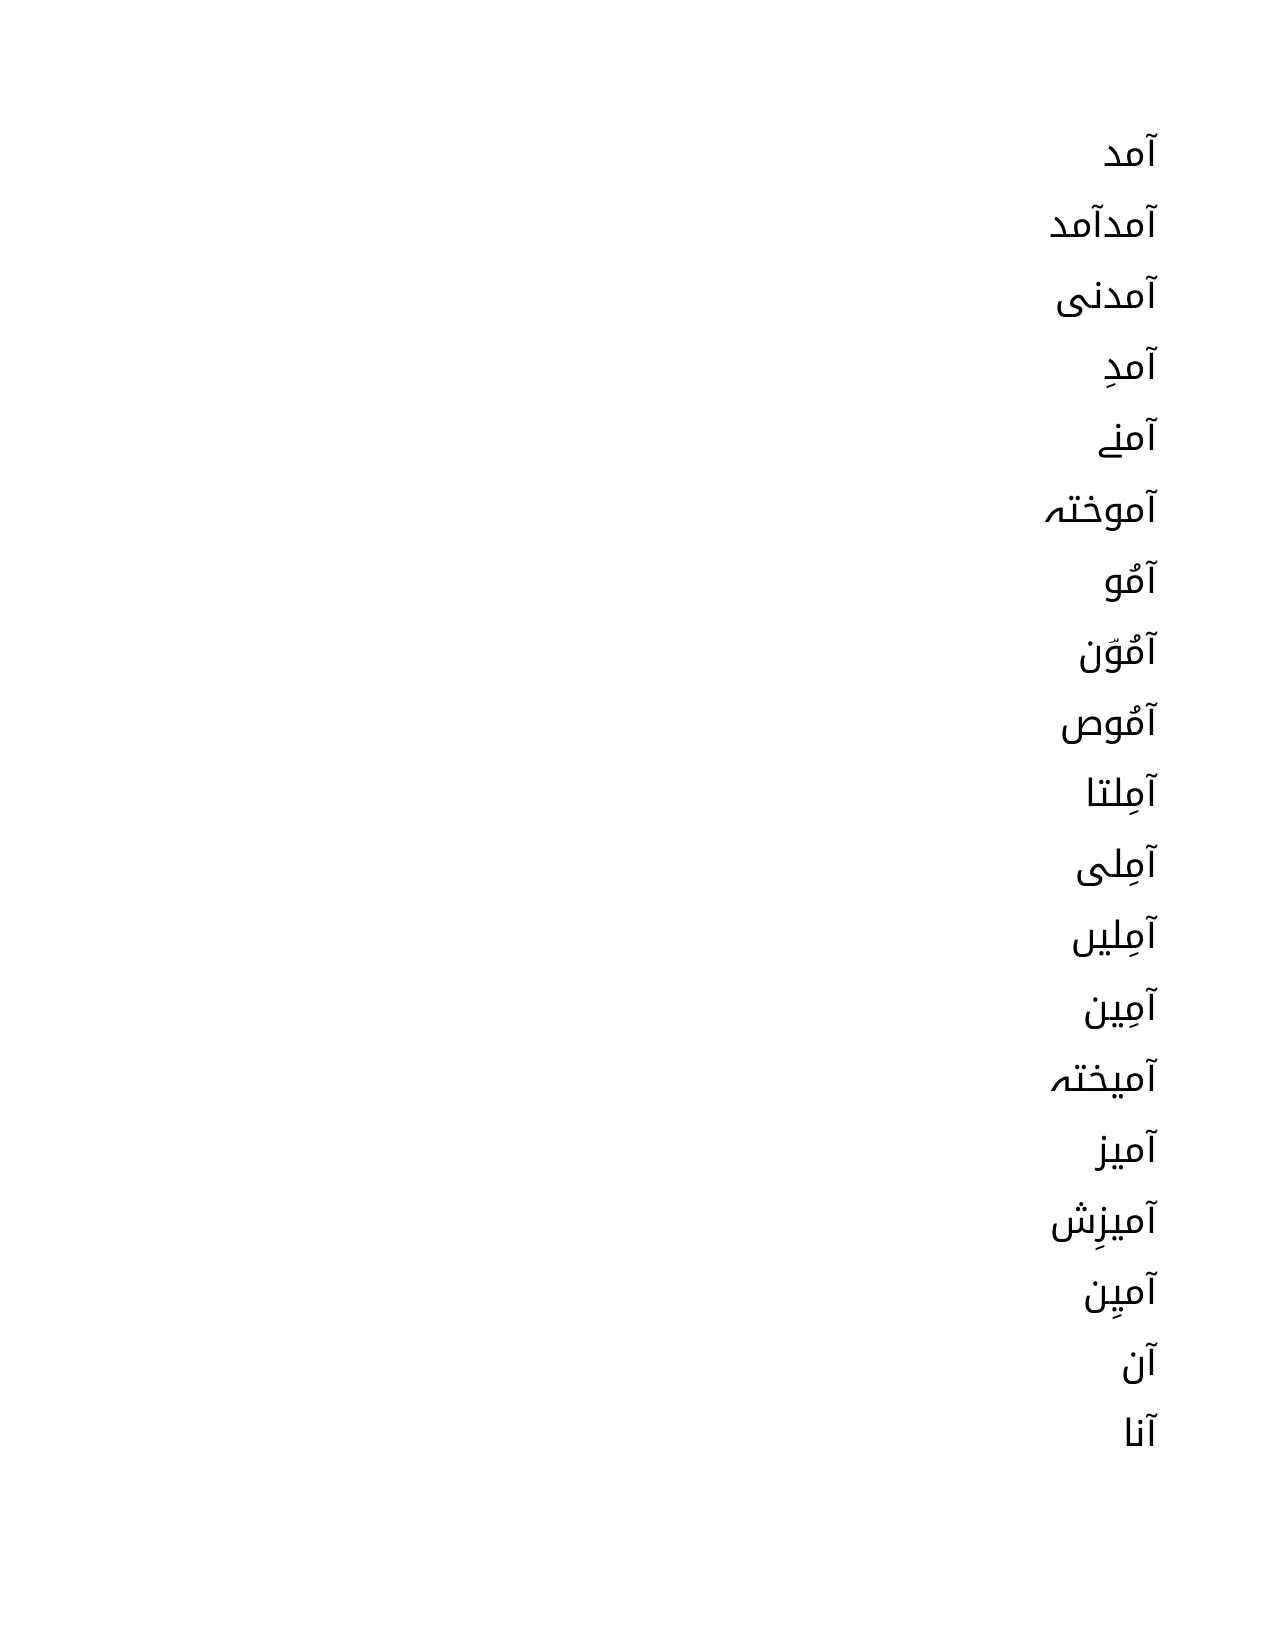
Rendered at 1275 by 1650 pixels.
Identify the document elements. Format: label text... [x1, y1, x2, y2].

text آمُوؔن [118, 616, 1157, 687]
text آمُوص [118, 687, 1157, 758]
text آمیختہ [118, 1043, 1157, 1114]
text آنا [118, 1399, 1157, 1470]
text آمِلتا [118, 758, 1157, 829]
text آمیِن [118, 1256, 1157, 1328]
text آمنے [118, 403, 1157, 474]
text آمد [118, 118, 1157, 189]
text آموختہ [118, 474, 1157, 545]
text آن [118, 1328, 1157, 1399]
text آمِلی [118, 829, 1157, 901]
text آمیز [118, 1114, 1157, 1185]
text آمدآمد [118, 189, 1157, 260]
text آمُو [118, 545, 1157, 616]
text آمدنی [118, 260, 1157, 332]
text آمِلیں [118, 901, 1157, 972]
text آمیزِش [118, 1185, 1157, 1256]
text آمِین [118, 972, 1157, 1043]
text آمدِ [118, 332, 1157, 403]
